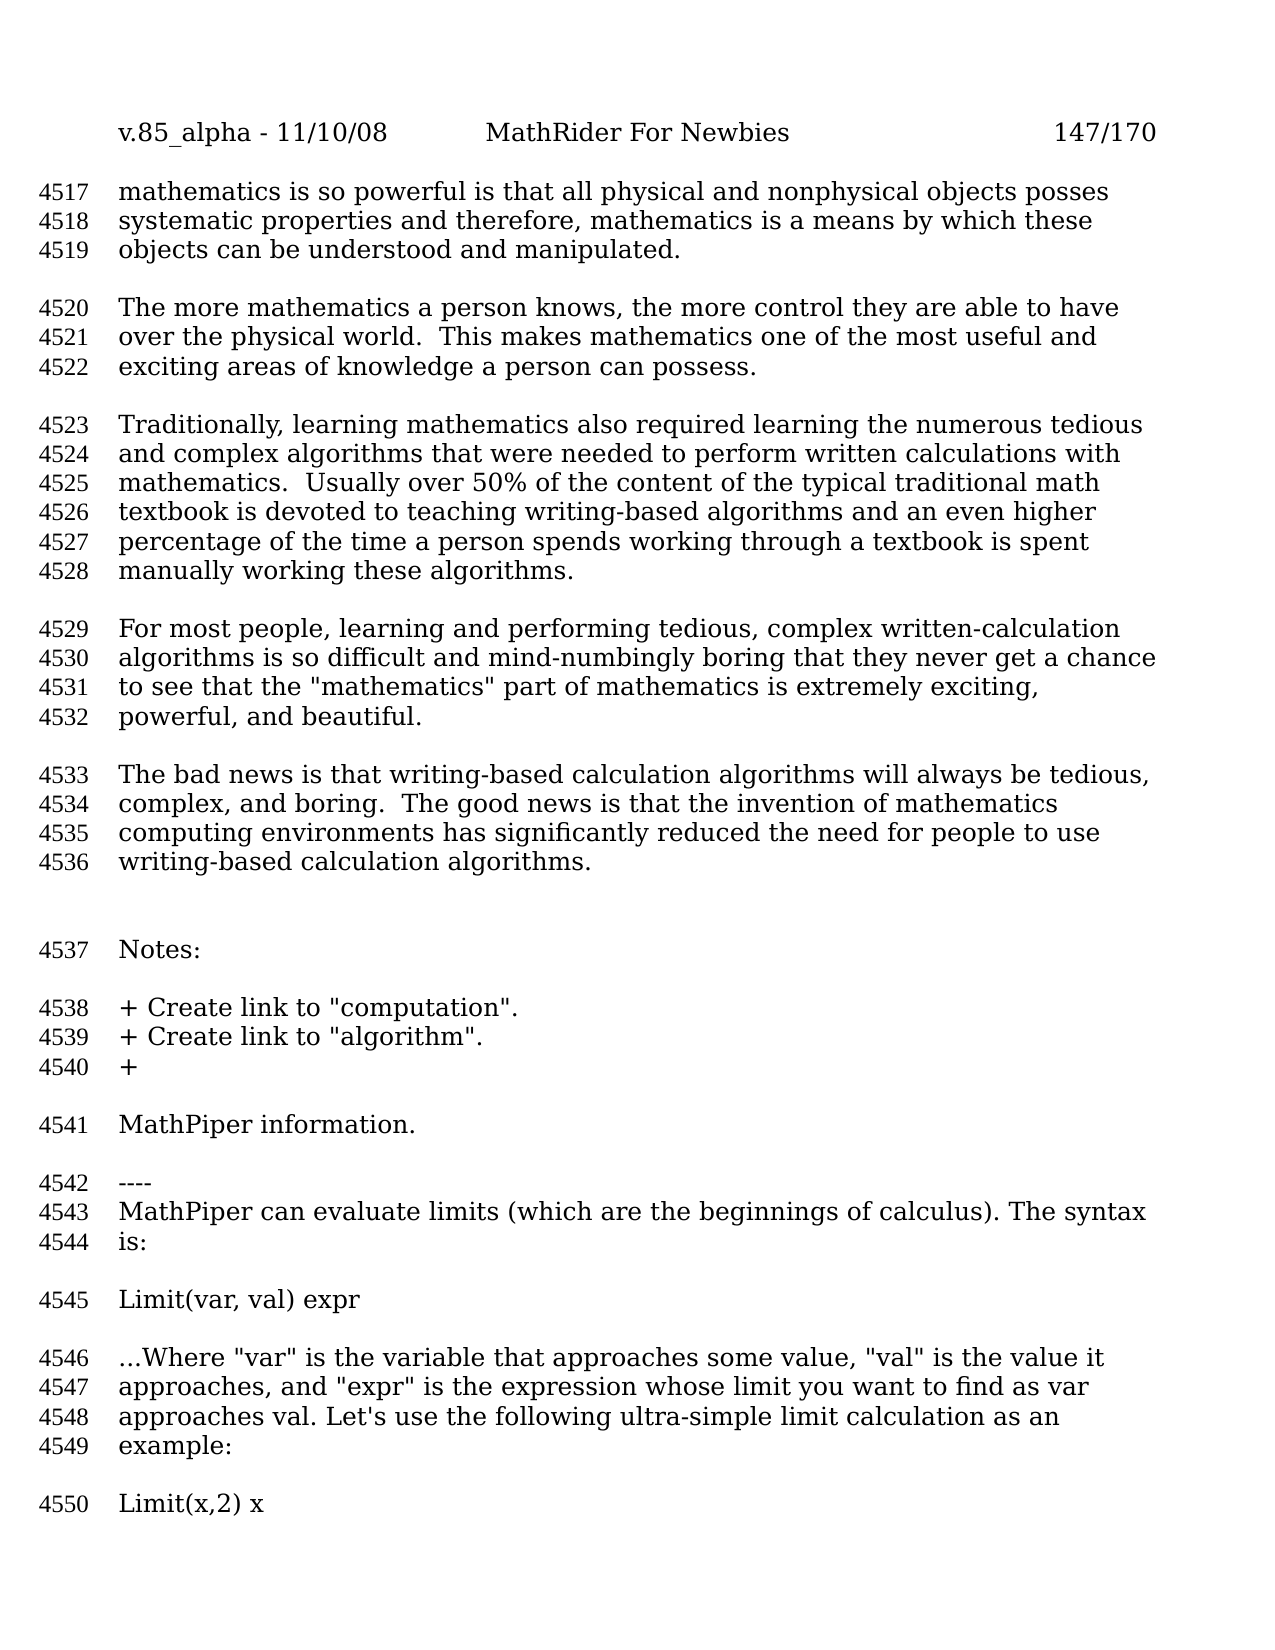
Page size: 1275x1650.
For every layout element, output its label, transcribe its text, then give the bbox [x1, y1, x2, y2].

text Traditionally, learning mathematics also required learning the numerous tedious and complex algorithms that were needed to perform written calculations with mathematics. Usually over 50% of the content of the typical traditional math textbook is devoted to teaching writing-based algorithms and an even higher percentage of the time a person spends working through a textbook is spent manually working these algorithms. [118, 410, 1157, 585]
text For most people, learning and performing tedious, complex written-calculation algorithms is so difficult and mind-numbingly boring that they never get a chance to see that the "mathematics" part of mathematics is extremely exciting, powerful, and beautiful. [118, 614, 1157, 731]
text Notes: [118, 935, 1157, 964]
text ---- [118, 1168, 1157, 1198]
text Limit(var, val) expr [118, 1285, 1157, 1314]
text MathPiper can evaluate limits (which are the beginnings of calculus). The syntax is: [118, 1198, 1157, 1256]
text Limit(x,2) x [118, 1489, 1157, 1518]
text ...Where "var" is the variable that approaches some value, "val" is the value it approaches, and "expr" is the expression whose limit you want to find as var approaches val. Let's use the following ultra-simple limit calculation as an example: [118, 1343, 1157, 1460]
text The bad news is that writing-based calculation algorithms will always be tedious, complex, and boring. The good news is that the invention of mathematics computing environments has significantly reduced the need for people to use writing-based calculation algorithms. [118, 760, 1157, 877]
text MathPiper information. [118, 1110, 1157, 1139]
text + Create link to "algorithm". [118, 1023, 1157, 1052]
text + [118, 1052, 1157, 1081]
text The more mathematics a person knows, the more control they are able to have over the physical world. This makes mathematics one of the most useful and exciting areas of knowledge a person can possess. [118, 293, 1157, 381]
text + Create link to "computation". [118, 993, 1157, 1023]
text mathematics is so powerful is that all physical and nonphysical objects posses systematic properties and therefore, mathematics is a means by which these objects can be understood and manipulated. [118, 177, 1157, 264]
